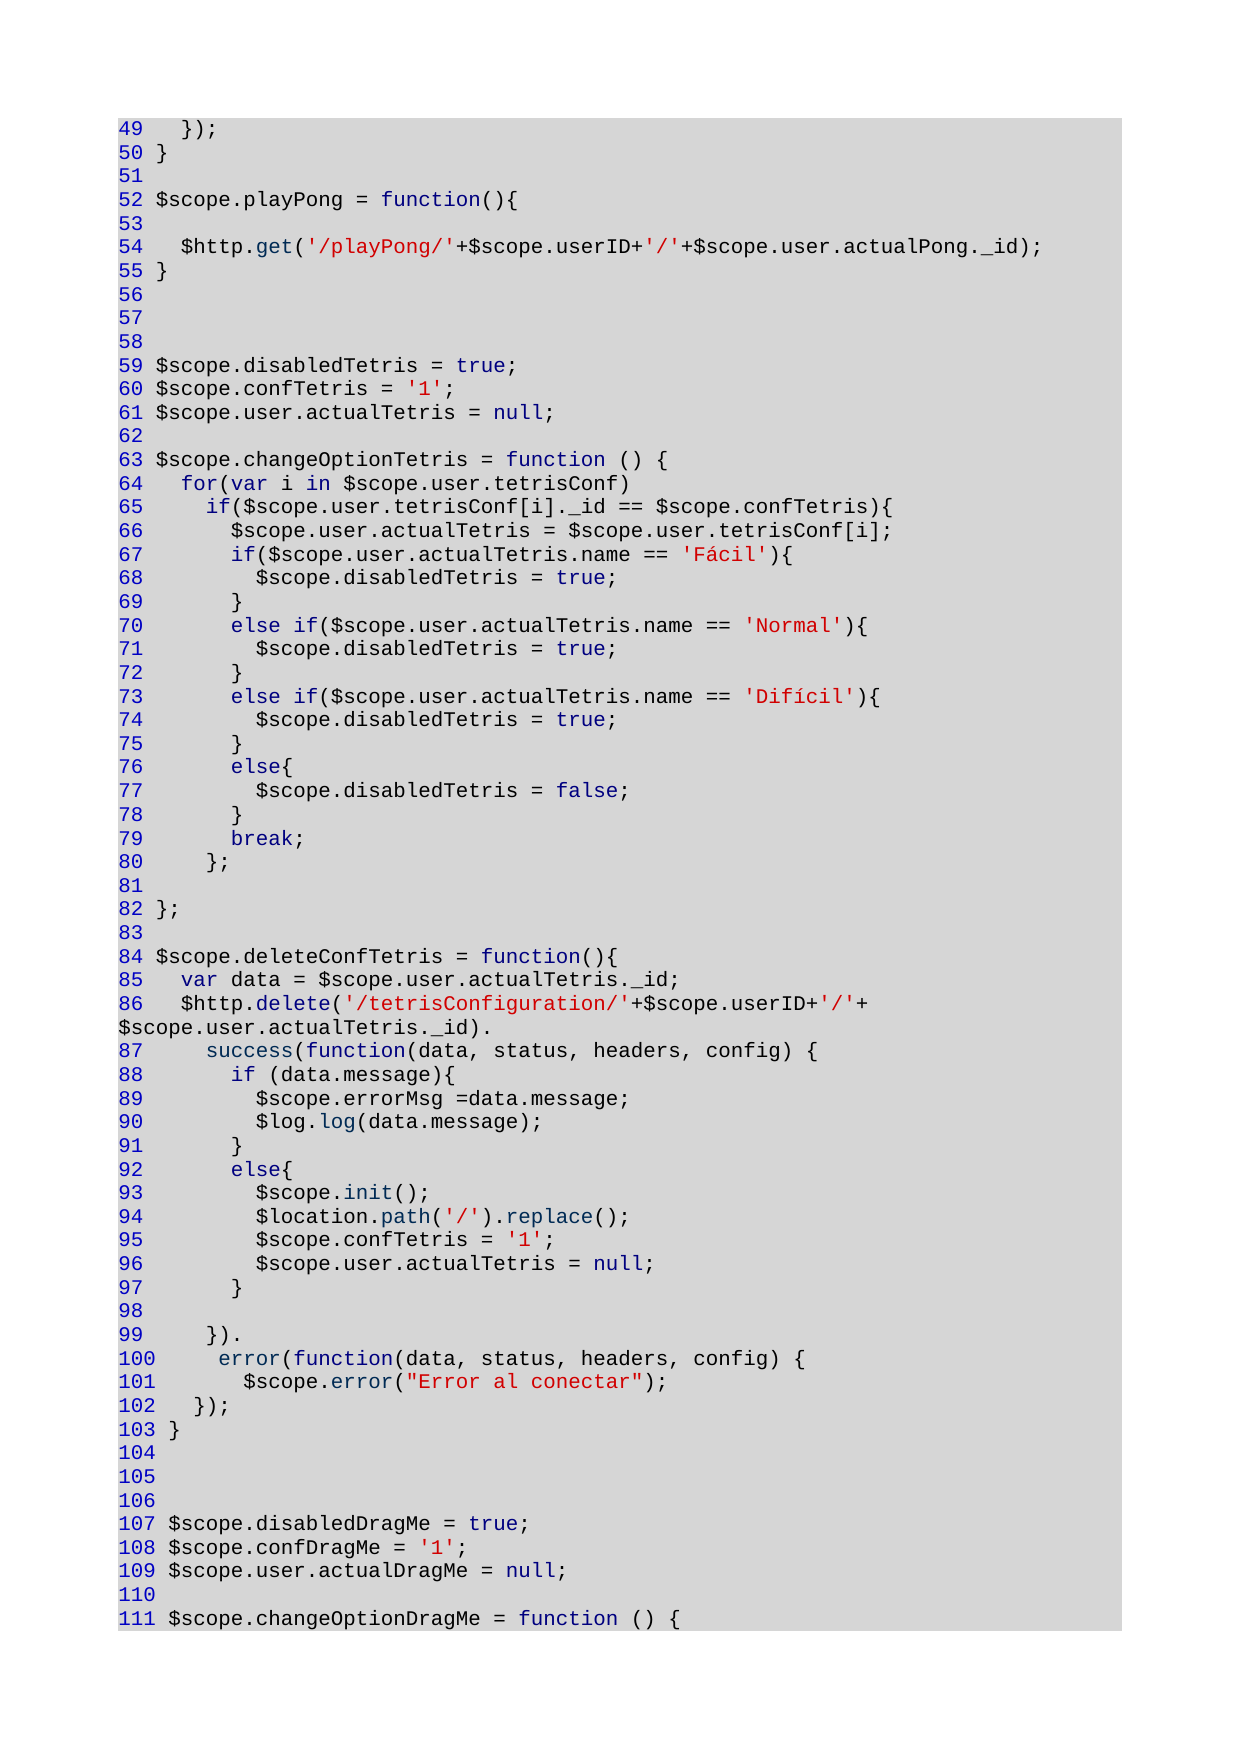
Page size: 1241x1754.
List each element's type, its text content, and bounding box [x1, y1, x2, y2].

text 72 } [118, 662, 1122, 686]
text 95 $scope.confTetris = '1'; [118, 1229, 1122, 1253]
text 83 [118, 922, 1122, 946]
text 90 $log.log(data.message); [118, 1111, 1122, 1135]
text 109 $scope.user.actualDragMe = null; [118, 1561, 1122, 1584]
text 105 [118, 1466, 1122, 1489]
text 79 break; [118, 827, 1122, 851]
text 102 }); [118, 1395, 1122, 1419]
text 111 $scope.changeOptionDragMe = function () { [118, 1608, 1122, 1631]
text 61 $scope.user.actualTetris = null; [118, 402, 1122, 426]
text 64 for(var i in $scope.user.tetrisConf) [118, 473, 1122, 496]
text 84 $scope.deleteConfTetris = function(){ [118, 946, 1122, 969]
text 88 if (data.message){ [118, 1064, 1122, 1088]
text 52 $scope.playPong = function(){ [118, 189, 1122, 213]
text 63 $scope.changeOptionTetris = function () { [118, 449, 1122, 473]
text 58 [118, 331, 1122, 354]
text 54 $http.get('/playPong/'+$scope.userID+'/'+$scope.user.actualPong._id); [118, 236, 1122, 260]
text 50 } [118, 142, 1122, 165]
text 82 }; [118, 898, 1122, 922]
text 101 $scope.error("Error al conectar"); [118, 1371, 1122, 1395]
text 60 $scope.confTetris = '1'; [118, 378, 1122, 402]
text 93 $scope.init(); [118, 1182, 1122, 1206]
text 92 else{ [118, 1158, 1122, 1182]
text 81 [118, 875, 1122, 898]
text 85 var data = $scope.user.actualTetris._id; [118, 969, 1122, 993]
text 51 [118, 165, 1122, 189]
text 110 [118, 1584, 1122, 1608]
text 76 else{ [118, 757, 1122, 780]
text 49 }); [118, 118, 1122, 142]
text 108 $scope.confDragMe = '1'; [118, 1537, 1122, 1561]
text 68 $scope.disabledTetris = true; [118, 567, 1122, 591]
text 80 }; [118, 851, 1122, 875]
text 59 $scope.disabledTetris = true; [118, 354, 1122, 378]
text 73 else if($scope.user.actualTetris.name == 'Difícil'){ [118, 686, 1122, 709]
text 96 $scope.user.actualTetris = null; [118, 1253, 1122, 1277]
text 107 $scope.disabledDragMe = true; [118, 1513, 1122, 1537]
text 87 success(function(data, status, headers, config) { [118, 1040, 1122, 1064]
text 78 } [118, 804, 1122, 827]
text 99 }). [118, 1324, 1122, 1348]
text 86 $http.delete('/tetrisConfiguration/'+$scope.userID+'/'+$scope.user.actualTetris._id). [118, 993, 1122, 1040]
text 100 error(function(data, status, headers, config) { [118, 1348, 1122, 1371]
text 56 [118, 284, 1122, 307]
text 57 [118, 307, 1122, 331]
text 66 $scope.user.actualTetris = $scope.user.tetrisConf[i]; [118, 520, 1122, 544]
text 94 $location.path('/').replace(); [118, 1206, 1122, 1229]
text 89 $scope.errorMsg =data.message; [118, 1088, 1122, 1111]
text 98 [118, 1300, 1122, 1324]
text 53 [118, 213, 1122, 236]
text 104 [118, 1442, 1122, 1466]
text 106 [118, 1489, 1122, 1513]
text 74 $scope.disabledTetris = true; [118, 709, 1122, 733]
text 69 } [118, 591, 1122, 615]
text 62 [118, 426, 1122, 449]
text 55 } [118, 260, 1122, 284]
text 97 } [118, 1277, 1122, 1300]
text 67 if($scope.user.actualTetris.name == 'Fácil'){ [118, 544, 1122, 567]
text 91 } [118, 1135, 1122, 1158]
text 103 } [118, 1419, 1122, 1442]
text 70 else if($scope.user.actualTetris.name == 'Normal'){ [118, 615, 1122, 638]
text 71 $scope.disabledTetris = true; [118, 638, 1122, 662]
text 75 } [118, 733, 1122, 757]
text 65 if($scope.user.tetrisConf[i]._id == $scope.confTetris){ [118, 496, 1122, 520]
text 77 $scope.disabledTetris = false; [118, 780, 1122, 804]
